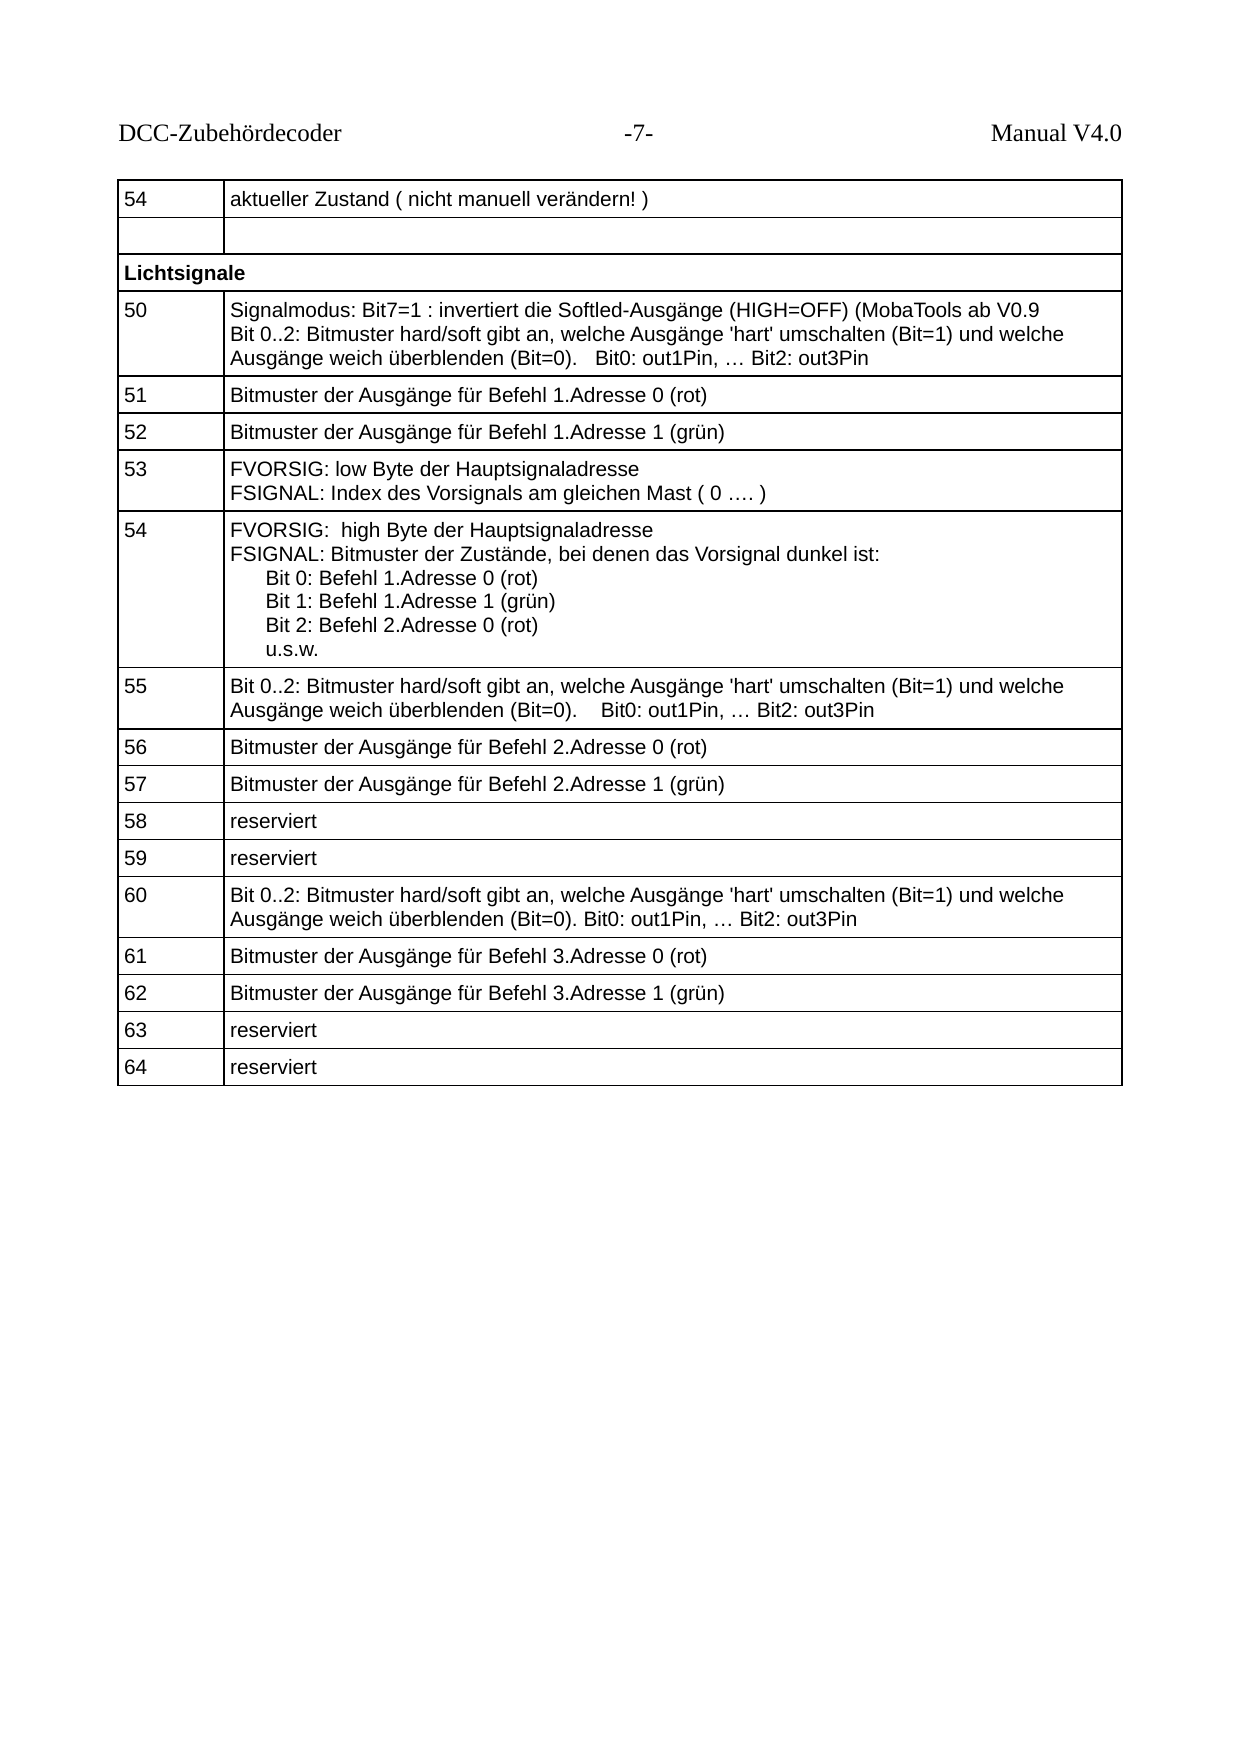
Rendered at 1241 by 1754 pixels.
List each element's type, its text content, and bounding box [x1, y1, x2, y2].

table_cell Bitmuster der Ausgänge für Befehl 2.Adresse 0 (rot) [225, 730, 1121, 765]
table_cell FVORSIG: low Byte der Hauptsignaladresse FSIGNAL: Index des Vorsignals am gleichen Mast ( 0 …. ) [225, 451, 1121, 510]
table_cell aktueller Zustand ( nicht manuell verändern! ) [225, 181, 1121, 216]
table_cell reserviert [225, 840, 1121, 876]
table_cell 54 [119, 512, 223, 667]
table_cell Bit 0..2: Bitmuster hard/soft gibt an, welche Ausgänge 'hart' umschalten (Bit=1) und welche Ausgänge weich überblenden (Bit=0). Bit0: out1Pin, … Bit2: out3Pin [225, 668, 1121, 728]
table_cell Bitmuster der Ausgänge für Befehl 2.Adresse 1 (grün) [225, 766, 1121, 802]
table_cell Bitmuster der Ausgänge für Befehl 1.Adresse 1 (grün) [225, 414, 1121, 449]
table_cell [119, 218, 223, 253]
table_cell 57 [119, 766, 223, 802]
table_cell 53 [119, 451, 223, 510]
table_cell reserviert [225, 1049, 1121, 1084]
table_cell 54 [119, 181, 223, 216]
table_cell Lichtsignale [119, 255, 1121, 290]
table_cell FVORSIG: high Byte der Hauptsignaladresse FSIGNAL: Bitmuster der Zustände, bei denen das Vorsignal dunkel ist: Bit 0: Befehl 1.Adresse 0 (rot) Bit 1: Befehl 1.Adresse 1 (grün) Bit 2: Befehl 2.Adresse 0 (rot) u.s.w. [225, 512, 1121, 667]
table_cell 56 [119, 730, 223, 765]
table_cell 61 [119, 938, 223, 974]
table_cell 64 [119, 1049, 223, 1084]
table_cell [225, 218, 1121, 253]
table_cell 52 [119, 414, 223, 449]
table_cell 60 [119, 877, 223, 937]
table_cell 55 [119, 668, 223, 728]
table_cell Signalmodus: Bit7=1 : invertiert die Softled-Ausgänge (HIGH=OFF) (MobaTools ab V0.9 Bit 0..2: Bitmuster hard/soft gibt an, welche Ausgänge 'hart' umschalten (Bit=1) und welche Ausgänge weich überblenden (Bit=0). Bit0: out1Pin, … Bit2: out3Pin [225, 292, 1121, 375]
table_cell 59 [119, 840, 223, 876]
table_cell Bitmuster der Ausgänge für Befehl 1.Adresse 0 (rot) [225, 377, 1121, 412]
table_cell Bit 0..2: Bitmuster hard/soft gibt an, welche Ausgänge 'hart' umschalten (Bit=1) und welche Ausgänge weich überblenden (Bit=0). Bit0: out1Pin, … Bit2: out3Pin [225, 877, 1121, 937]
table_cell 58 [119, 803, 223, 839]
table_cell 51 [119, 377, 223, 412]
table_cell 62 [119, 975, 223, 1011]
table_cell 50 [119, 292, 223, 375]
table_cell Bitmuster der Ausgänge für Befehl 3.Adresse 1 (grün) [225, 975, 1121, 1011]
table_cell 63 [119, 1012, 223, 1048]
table_cell reserviert [225, 803, 1121, 839]
table_cell Bitmuster der Ausgänge für Befehl 3.Adresse 0 (rot) [225, 938, 1121, 974]
table_cell reserviert [225, 1012, 1121, 1048]
